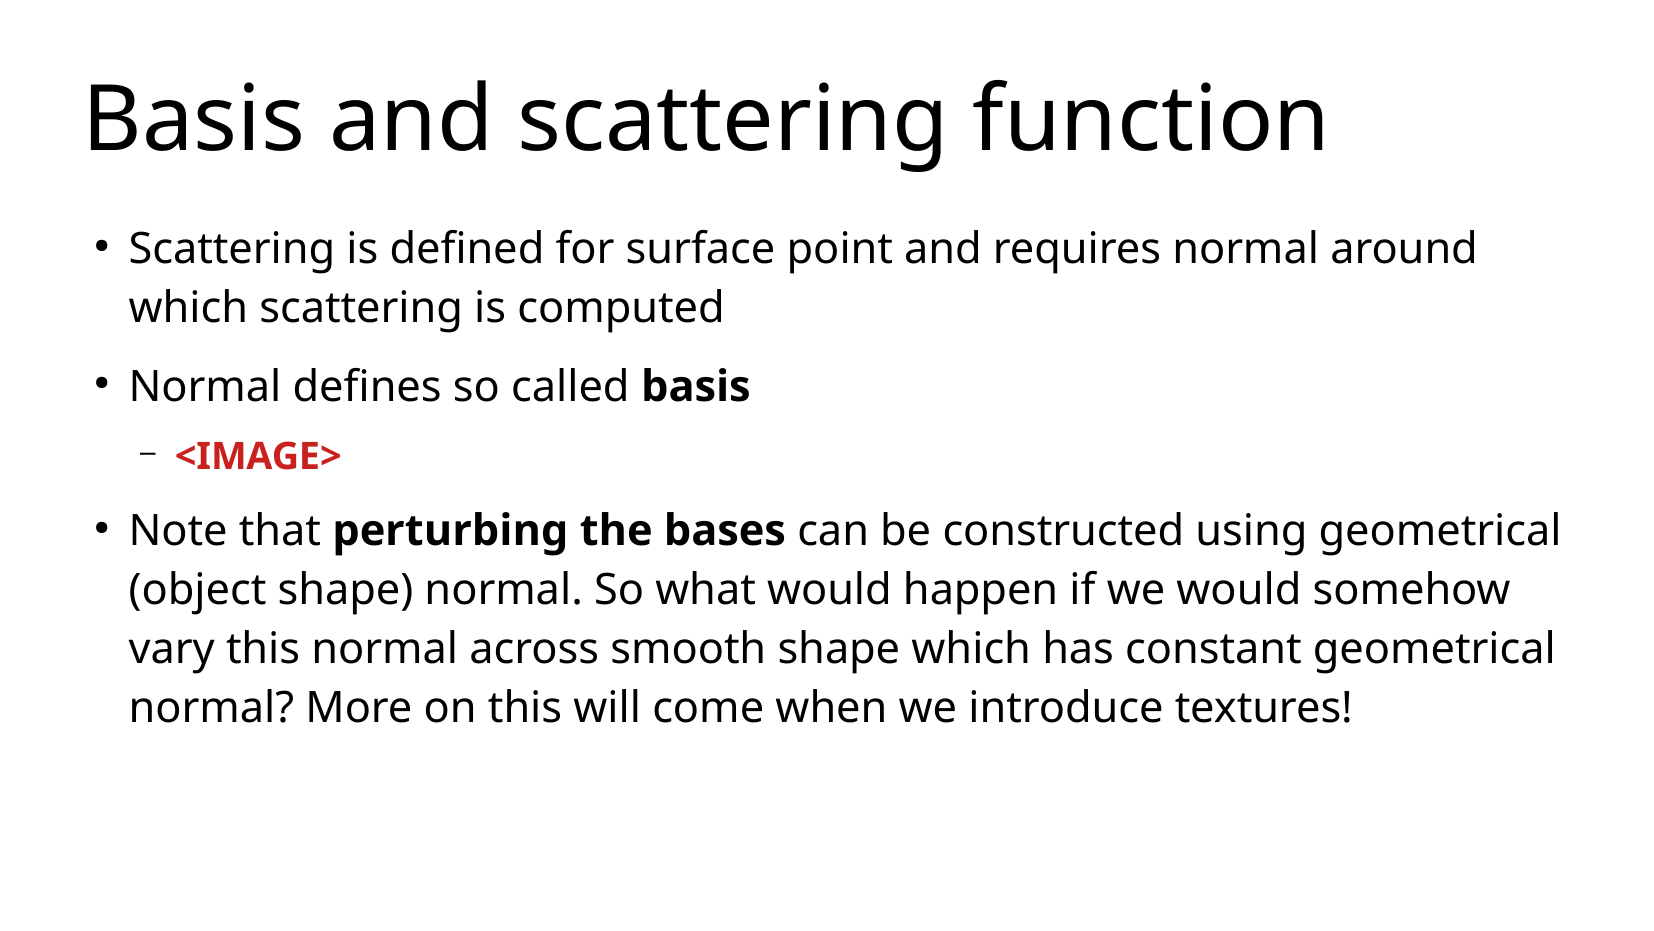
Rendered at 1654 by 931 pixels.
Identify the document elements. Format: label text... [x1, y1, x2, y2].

list Scattering is defined for surface point and requires normal around which scattering is computed Normal defines so called basis <IMAGE> Note that perturbing the bases can be constructed using geometrical (object shape) normal. So what would happen if we would somehow vary this normal across smooth shape which has constant geometrical normal? More on this will come when we introduce textures! [82, 217, 1571, 758]
title Basis and scattering function [82, 37, 1571, 193]
